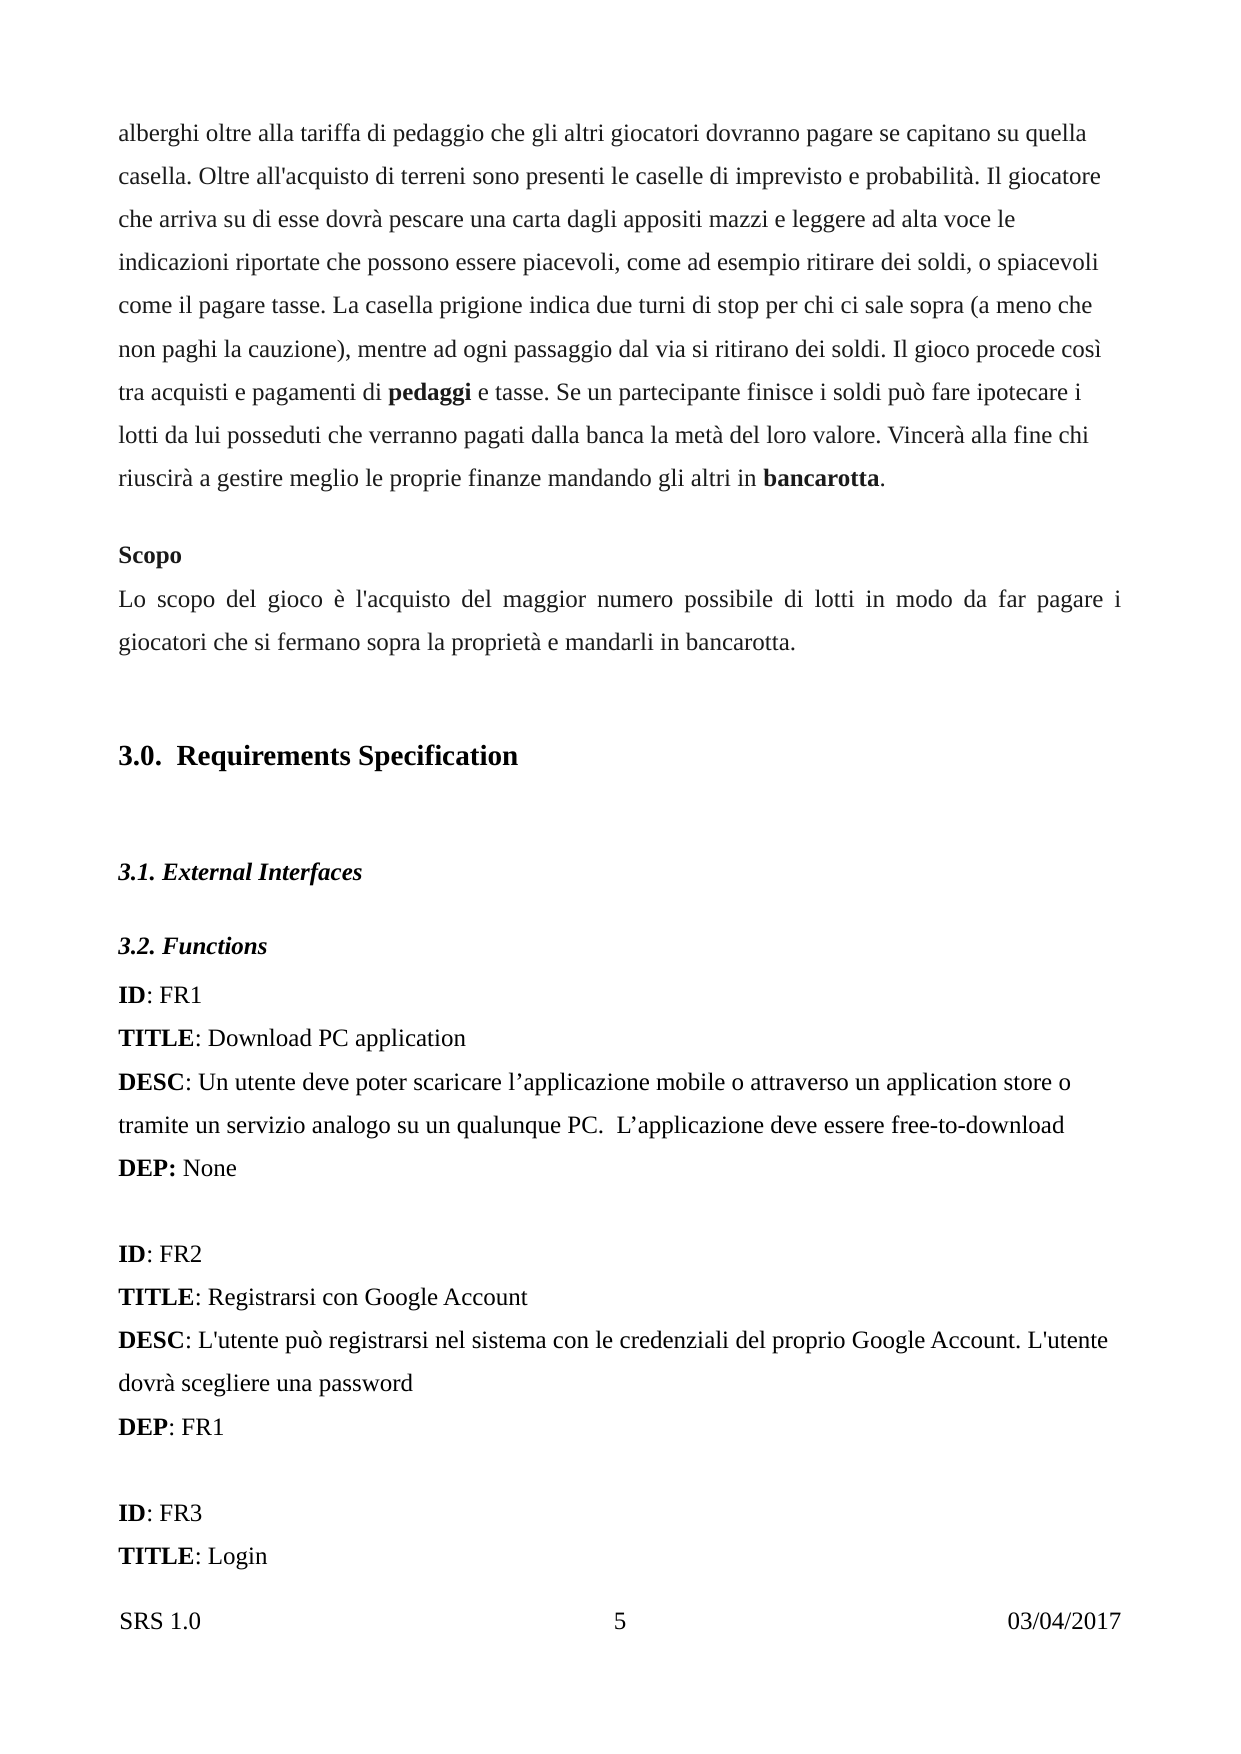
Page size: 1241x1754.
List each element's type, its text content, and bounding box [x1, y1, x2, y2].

text DEP: None [118, 1153, 1122, 1182]
text alberghi oltre alla tariffa di pedaggio che gli altri giocatori dovranno pagare se capitano su quella casella. Oltre all'acquisto di terreni sono presenti le caselle di imprevisto e probabilità. Il giocatore che arriva su di esse dovrà pescare una carta dagli appositi mazzi e leggere ad alta voce le indicazioni riportate che possono essere piacevoli, come ad esempio ritirare dei soldi, o spiacevoli come il pagare tasse. La casella prigione indica due turni di stop per chi ci sale sopra (a meno che non paghi la cauzione), mentre ad ogni passaggio dal via si ritirano dei soldi. Il gioco procede così tra acquisti e pagamenti di pedaggi e tasse. Se un partecipante finisce i soldi può fare ipotecare i lotti da lui posseduti che verranno pagati dalla banca la metà del loro valore. Vincerà alla fine chi riuscirà a gestire meglio le proprie finanze mandando gli altri in bancarotta. ﻿ [118, 118, 1122, 492]
text TITLE: Registrarsi con Google Account [118, 1282, 1122, 1311]
text TITLE: Login [118, 1541, 1122, 1570]
subtitle 3.0. Requirements Specification [118, 738, 1122, 772]
subtitle 3.1. External Interfaces [118, 857, 1122, 885]
text TITLE: Download PC application [118, 1023, 1122, 1052]
text DESC: L'utente può registrarsi nel sistema con le credenziali del proprio Google Account. L'utente dovrà scegliere una password [118, 1325, 1122, 1397]
subtitle 3.2. Functions [118, 931, 1122, 960]
subtitle Scopo [118, 541, 1122, 569]
text DEP: FR1 [118, 1412, 1122, 1440]
text ID: FR2 [118, 1239, 1122, 1268]
text DESC: Un utente deve poter scaricare l’applicazione mobile o attraverso un application store o tramite un servizio analogo su un qualunque PC. L’applicazione deve essere free-to-download [118, 1067, 1122, 1138]
text Lo scopo del gioco è l'acquisto del maggior numero possibile di lotti in modo da far pagare i giocatori che si fermano sopra la proprietà e mandarli in bancarotta. [118, 584, 1122, 656]
text ID: FR1 [118, 980, 1122, 1009]
text ID: FR3 [118, 1498, 1122, 1527]
